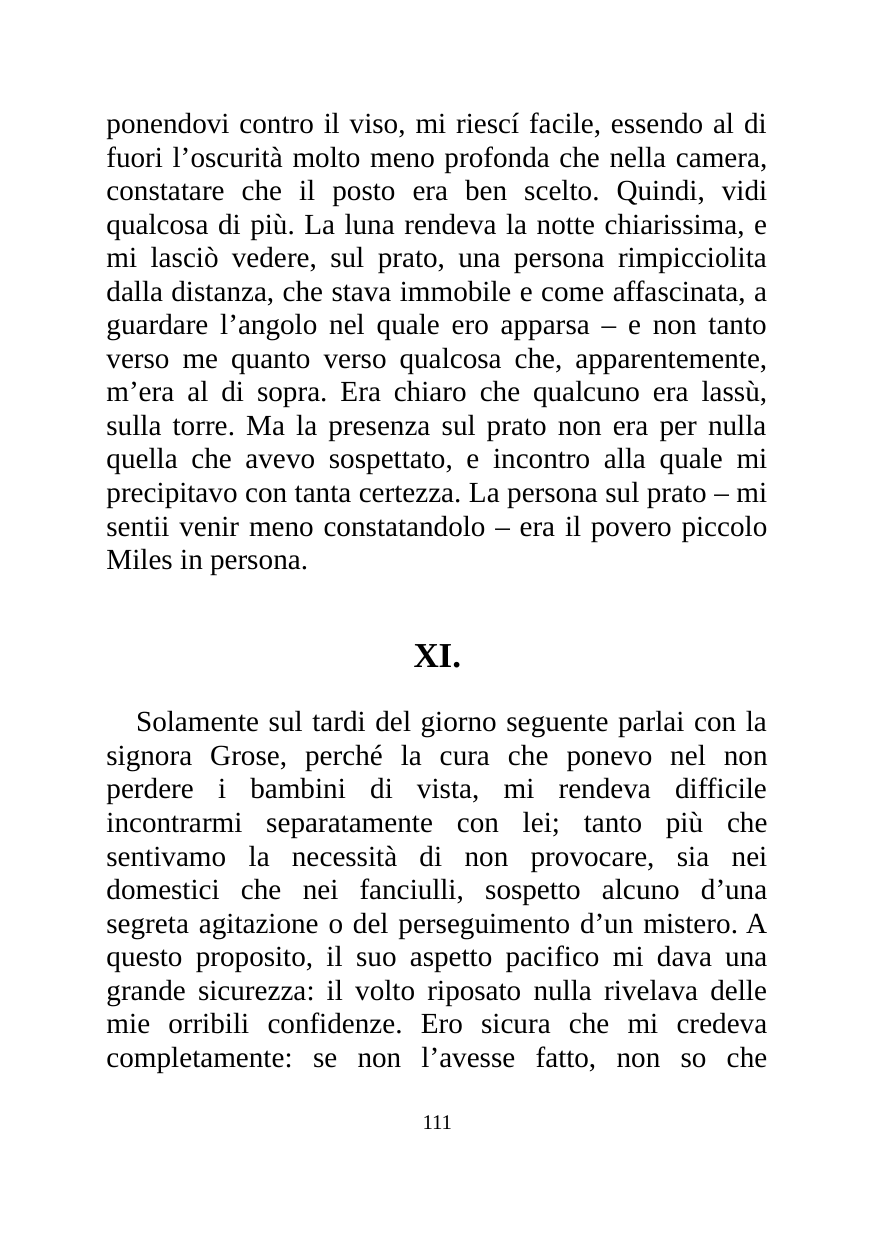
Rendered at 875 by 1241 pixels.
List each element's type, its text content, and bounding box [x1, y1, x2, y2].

text Solamente sul tardi del giorno seguente parlai con la signora Grose, perché la cura che ponevo nel non perdere i bambini di vista, mi rendeva difficile incontrarmi separatamente con lei; tanto più che sentivamo la necessità di non provocare, sia nei domestici che nei fanciulli, sospetto alcuno d’una segreta agitazione o del perseguimento d’un mistero. A questo proposito, il suo aspetto pacifico mi dava una grande sicurezza: il volto riposato nulla rivelava delle mie orribili confidenze. Ero sicura che mi credeva completamente: se non l’avesse fatto, non so che [106, 704, 768, 1073]
text ponendovi contro il viso, mi riescí facile, essendo al di fuori l’oscurità molto meno profonda che nella camera, constatare che il posto era ben scelto. Quindi, vidi qualcosa di più. La luna rendeva la notte chiarissima, e mi lasciò vedere, sul prato, una persona rimpicciolita dalla distanza, che stava immobile e come affascinata, a guardare l’angolo nel quale ero apparsa – e non tanto verso me quanto verso qualcosa che, apparentemente, m’era al di sopra. Era chiaro che qualcuno era lassù, sulla torre. Ma la presenza sul prato non era per nulla quella che avevo sospettato, e incontro alla quale mi precipitavo con tanta certezza. La persona sul prato – mi sentii venir meno constatandolo – era il povero piccolo Miles in persona. [106, 106, 768, 576]
subtitle XI. [106, 635, 768, 675]
